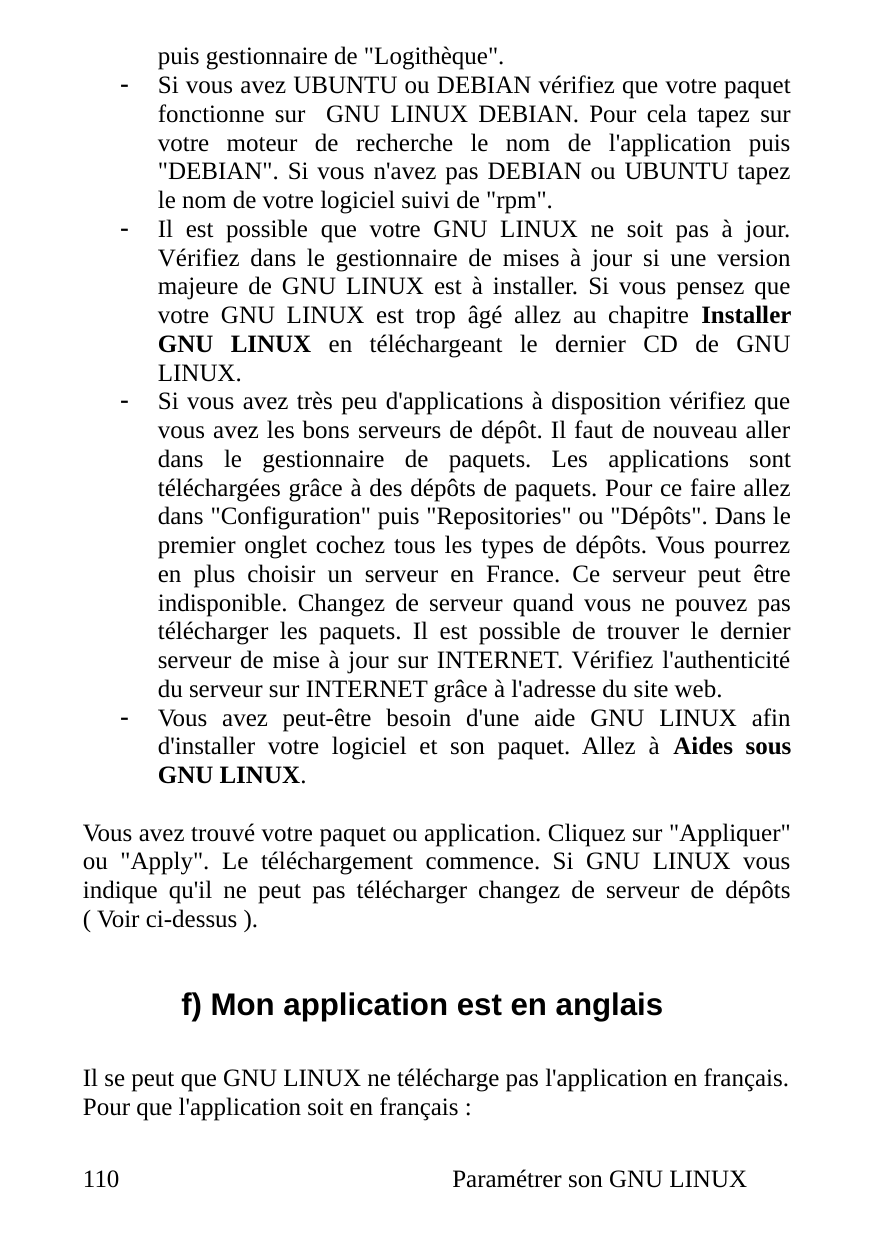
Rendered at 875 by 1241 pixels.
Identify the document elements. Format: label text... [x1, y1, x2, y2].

list puis gestionnaire de "Logithèque". [120, 41, 791, 70]
subtitle Mon application est en anglais [83, 986, 791, 1022]
text Pour que l'application soit en français : [83, 1092, 791, 1121]
list Vous avez peut-être besoin d'une aide GNU LINUX afin d'installer votre logiciel et son paquet. Allez à Aides sous GNU LINUX. [120, 703, 791, 789]
text Il se peut que GNU LINUX ne télécharge pas l'application en français. [83, 1063, 791, 1092]
list Si vous avez UBUNTU ou DEBIAN vérifiez que votre paquet fonctionne sur GNU LINUX DEBIAN. Pour cela tapez sur votre moteur de recherche le nom de l'application puis "DEBIAN". Si vous n'avez pas DEBIAN ou UBUNTU tapez le nom de votre logiciel suivi de "rpm". [120, 70, 791, 214]
list Si vous avez très peu d'applications à disposition vérifiez que vous avez les bons serveurs de dépôt. Il faut de nouveau aller dans le gestionnaire de paquets. Les applications sont téléchargées grâce à des dépôts de paquets. Pour ce faire allez dans "Configuration" puis "Repositories" ou "Dépôts". Dans le premier onglet cochez tous les types de dépôts. Vous pourrez en plus choisir un serveur en France. Ce serveur peut être indisponible. Changez de serveur quand vous ne pouvez pas télécharger les paquets. Il est possible de trouver le dernier serveur de mise à jour sur INTERNET. Vérifiez l'authenticité du serveur sur INTERNET grâce à l'adresse du site web. [120, 386, 791, 703]
list Il est possible que votre GNU LINUX ne soit pas à jour. Vérifiez dans le gestionnaire de mises à jour si une version majeure de GNU LINUX est à installer. Si vous pensez que votre GNU LINUX est trop âgé allez au chapitre Installer GNU LINUX en téléchargeant le dernier CD de GNU LINUX. [120, 214, 791, 386]
text Vous avez trouvé votre paquet ou application. Cliquez sur "Appliquer" ou "Apply". Le téléchargement commence. Si GNU LINUX vous indique qu'il ne peut pas télécharger changez de serveur de dépôts ( Voir ci-dessus ). [83, 818, 791, 933]
